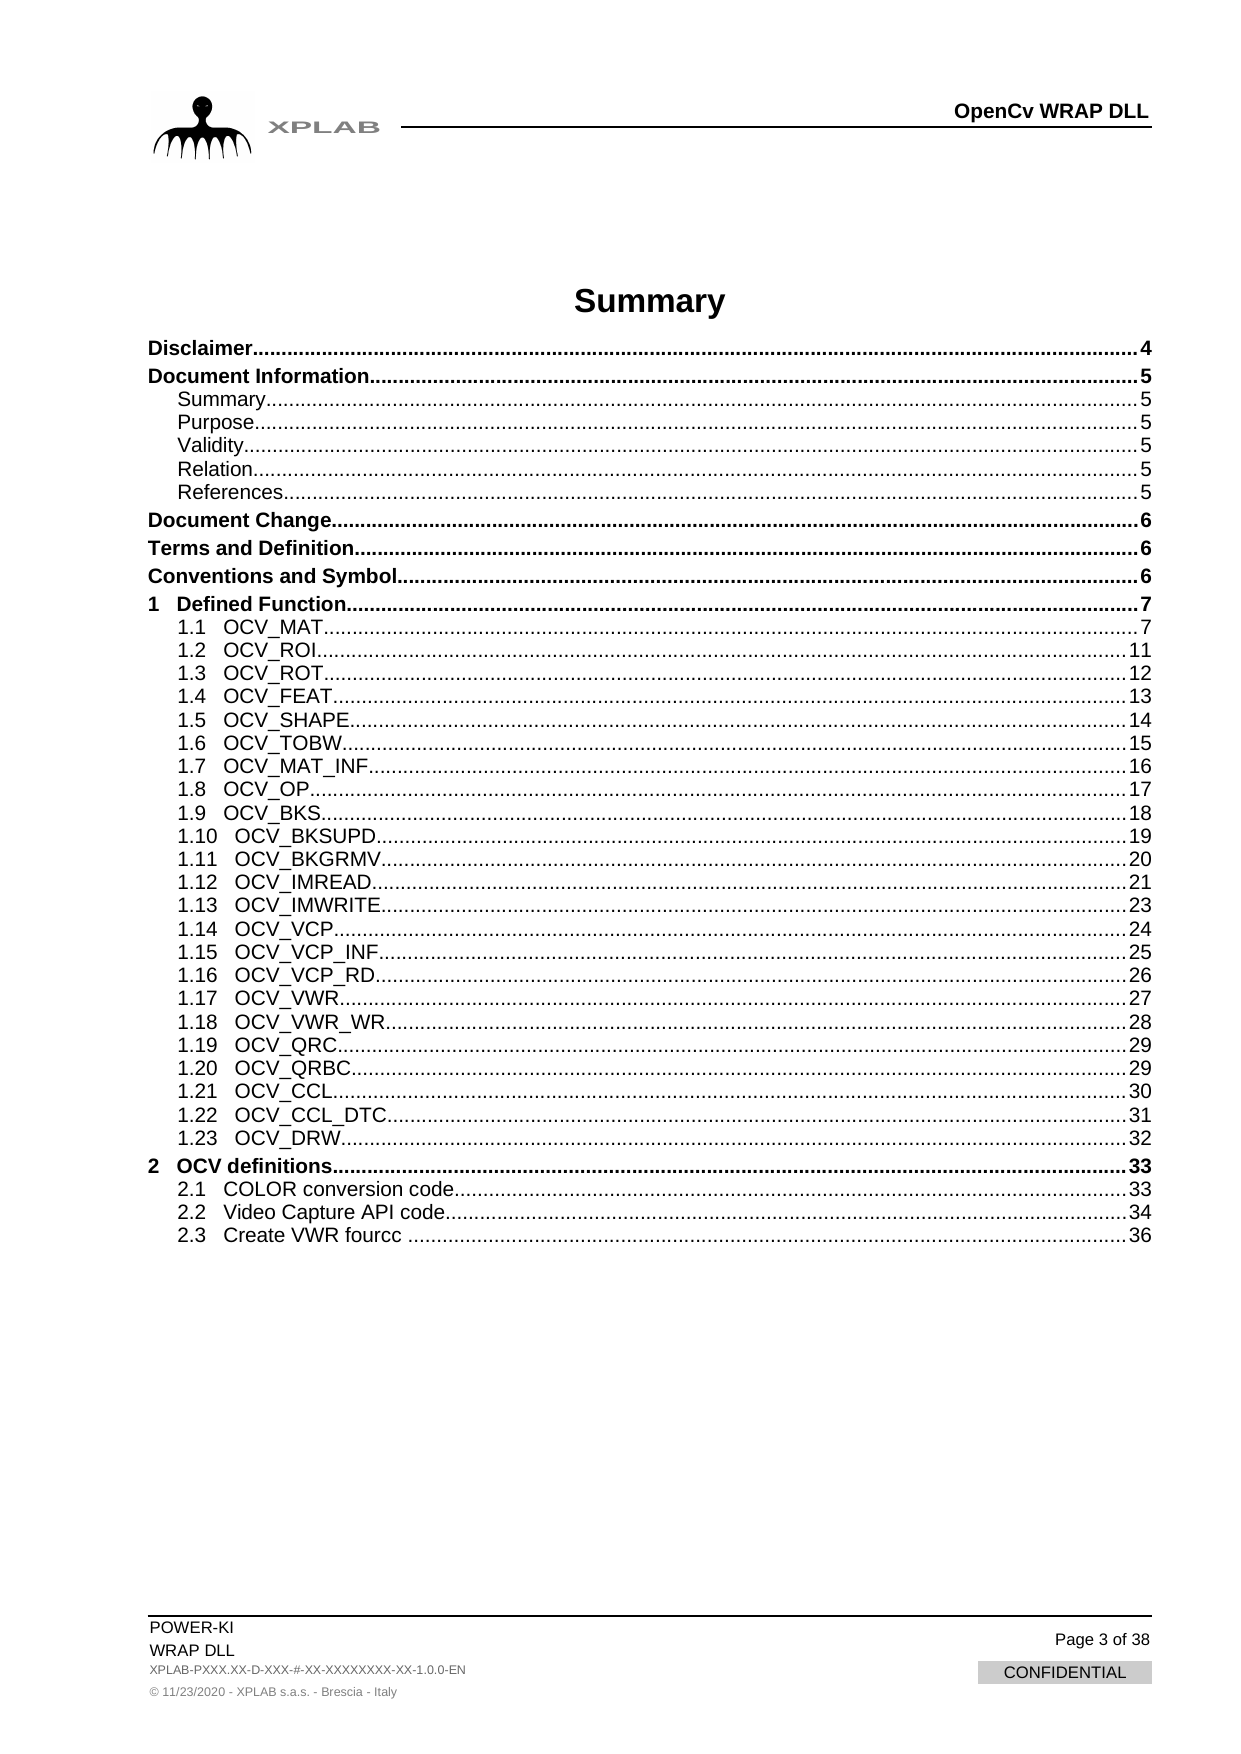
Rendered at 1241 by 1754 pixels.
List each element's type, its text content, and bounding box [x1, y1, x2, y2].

subtitle Summary [148, 282, 1152, 319]
text 1.9 OCV_BKS 18 [177, 801, 1152, 824]
text Document Information 5 [148, 364, 1152, 388]
text 1.11 OCV_BKGRMV 20 [177, 848, 1152, 871]
text Conventions and Symbol 6 [148, 564, 1152, 587]
text 1.6 OCV_TOBW 15 [177, 732, 1152, 755]
text 1.10 OCV_BKSUPD 19 [177, 824, 1152, 848]
text 1.21 OCV_CCL 30 [177, 1080, 1152, 1103]
text Relation 5 [177, 457, 1152, 481]
text 1.12 OCV_IMREAD 21 [177, 871, 1152, 894]
text 1.15 OCV_VCP_INF 25 [177, 941, 1152, 964]
text 1.18 OCV_VWR_WR 28 [177, 1010, 1152, 1033]
text 1.19 OCV_QRC 29 [177, 1033, 1152, 1057]
text Terms and Definition 6 [148, 536, 1152, 559]
text 1.13 OCV_IMWRITE 23 [177, 894, 1152, 917]
text 1.8 OCV_OP 17 [177, 778, 1152, 801]
text 1.2 OCV_ROI 11 [177, 639, 1152, 662]
text Disclaimer 4 [148, 336, 1152, 360]
text Document Change 6 [148, 508, 1152, 532]
text Validity 5 [177, 434, 1152, 457]
text 1.23 OCV_DRW 32 [177, 1126, 1152, 1150]
text 1.3 OCV_ROT 12 [177, 662, 1152, 685]
text 1.7 OCV_MAT_INF 16 [177, 755, 1152, 778]
text 1.22 OCV_CCL_DTC 31 [177, 1103, 1152, 1126]
text 1.17 OCV_VWR 27 [177, 987, 1152, 1010]
text 1.1 OCV_MAT 7 [177, 615, 1152, 639]
text Summary 5 [177, 388, 1152, 411]
text 1.14 OCV_VCP 24 [177, 917, 1152, 941]
text 2.2 Video Capture API code 34 [177, 1201, 1152, 1224]
text References 5 [177, 481, 1152, 504]
text Purpose 5 [177, 411, 1152, 434]
text 1.16 OCV_VCP_RD 26 [177, 964, 1152, 987]
text 1.4 OCV_FEAT 13 [177, 685, 1152, 708]
text 2.1 COLOR conversion code 33 [177, 1178, 1152, 1201]
text 2.3 Create VWR fourcc 36 [177, 1224, 1152, 1247]
text 1.20 OCV_QRBC 29 [177, 1057, 1152, 1080]
picture [150, 91, 255, 163]
text 1.5 OCV_SHAPE 14 [177, 708, 1152, 732]
text 1 Defined Function 7 [148, 592, 1152, 615]
text 2 OCV definitions 33 [148, 1154, 1152, 1178]
